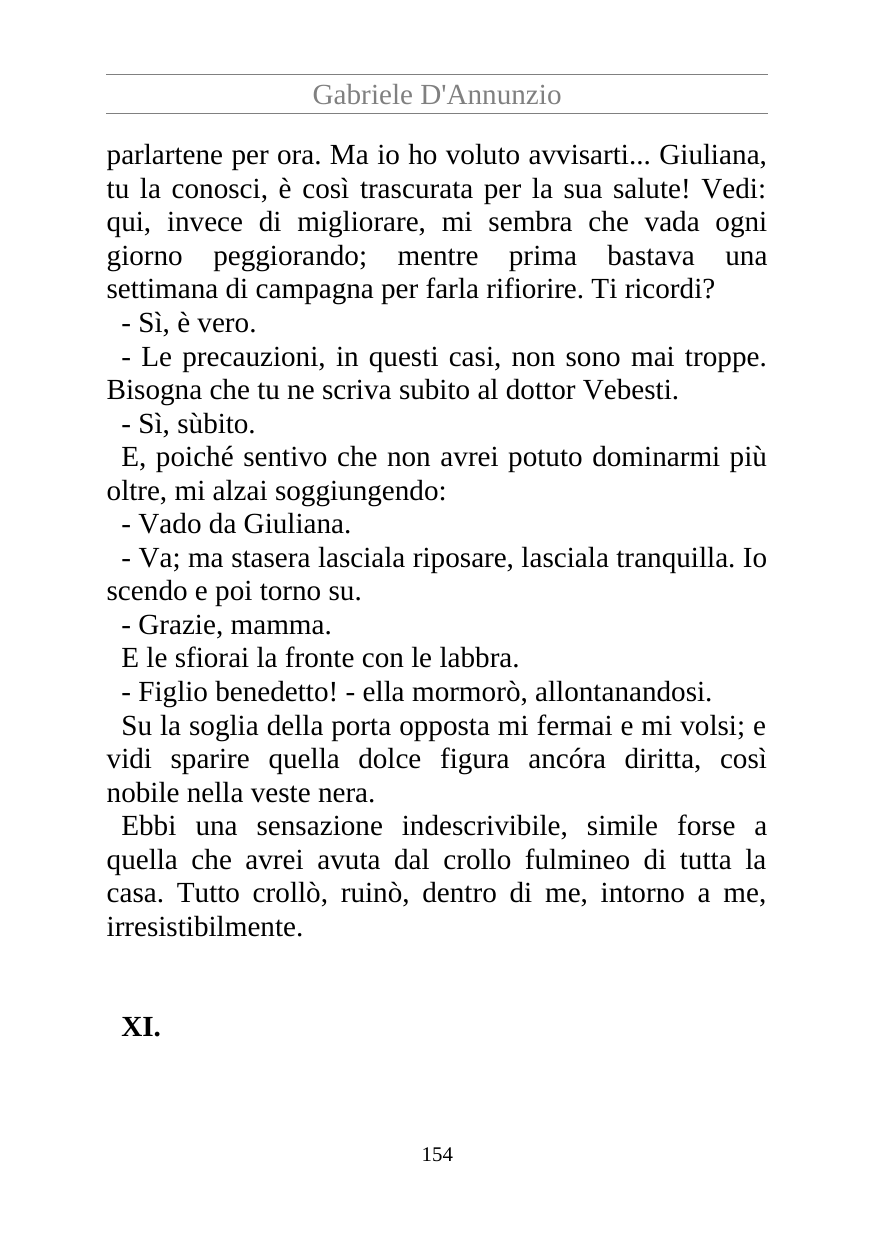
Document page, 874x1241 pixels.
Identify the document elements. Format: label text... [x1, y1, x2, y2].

text - Vado da Giuliana. [106, 506, 768, 540]
text - Va; ma stasera lasciala riposare, lasciala tranquilla. Io scendo e poi torno su. [106, 540, 768, 607]
text - Figlio benedetto! - ella mormorò, allontanandosi. [106, 674, 768, 708]
text XI. [106, 1009, 768, 1043]
text E, poiché sentivo che non avrei potuto dominarmi più oltre, mi alzai soggiungendo: [106, 439, 768, 506]
text - Le precauzioni, in questi casi, non sono mai troppe. Bisogna che tu ne scriva subito al dottor Vebesti. [106, 339, 768, 406]
text Ebbi una sensazione indescrivibile, simile forse a quella che avrei avuta dal crollo fulmineo di tutta la casa. Tutto crollò, ruinò, dentro di me, intorno a me, irresistibilmente. [106, 808, 768, 942]
text E le sfiorai la fronte con le labbra. [106, 641, 768, 674]
text parlartene per ora. Ma io ho voluto avvisarti... Giuliana, tu la conosci, è così trascurata per la sua salute! Vedi: qui, invece di migliorare, mi sembra che vada ogni giorno peggiorando; mentre prima bastava una settimana di campagna per farla rifiorire. Ti ricordi? [106, 137, 768, 305]
text - Sì, è vero. [106, 305, 768, 339]
text - Grazie, mamma. [106, 607, 768, 641]
text - Sì, sùbito. [106, 406, 768, 439]
text Su la soglia della porta opposta mi fermai e mi volsi; e vidi sparire quella dolce figura ancóra diritta, così nobile nella veste nera. [106, 708, 768, 808]
